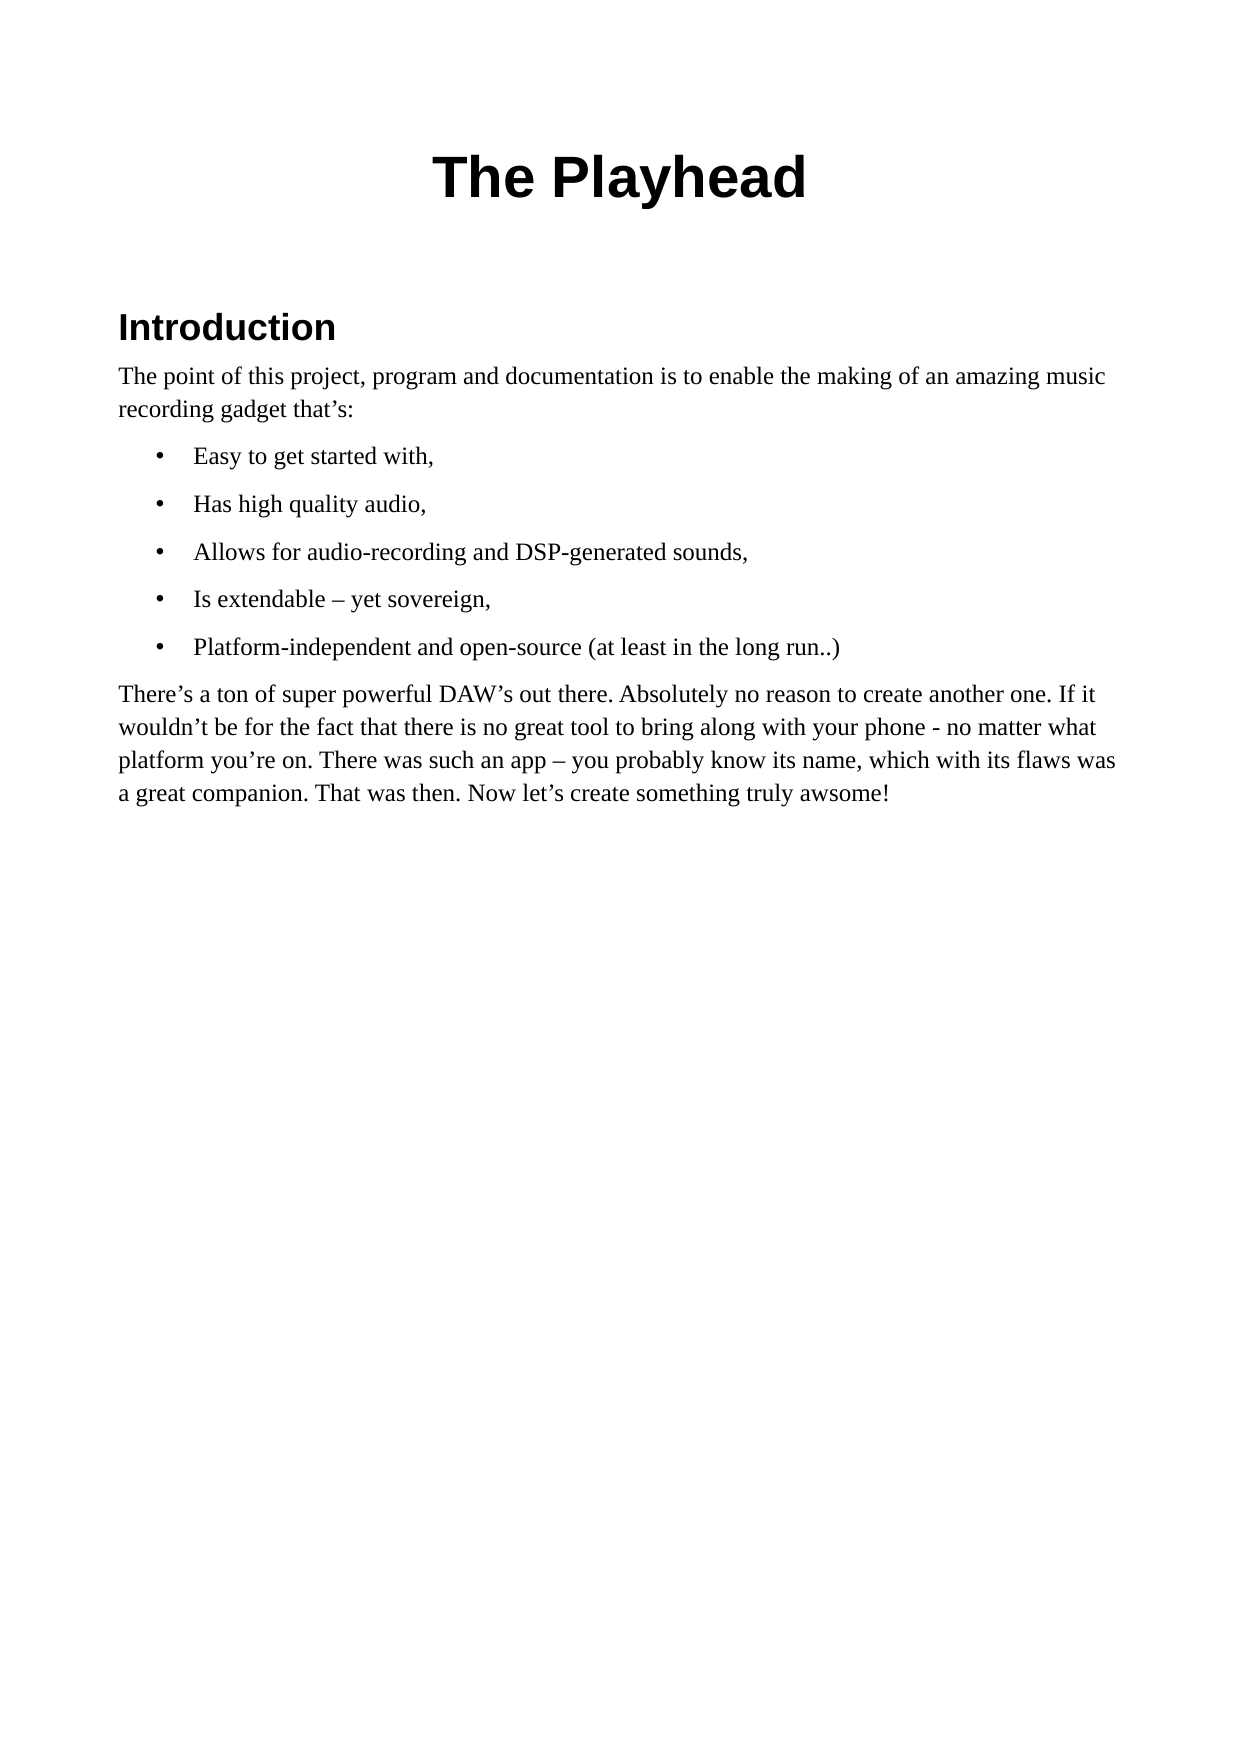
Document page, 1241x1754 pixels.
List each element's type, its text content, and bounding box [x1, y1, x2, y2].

list Platform-independent and open-source (at least in the long run..) [156, 632, 1122, 661]
list Is extendable – yet sovereign, [156, 584, 1122, 613]
subtitle Introduction [118, 305, 1122, 348]
text There’s a ton of super powerful DAW’s out there. Absolutely no reason to create another one. If it wouldn’t be for the fact that there is no great tool to bring along with your phone - no matter what platform you’re on. There was such an app – you probably know its name, which with its flaws was a great companion. That was then. Now let’s create something truly awsome! [118, 679, 1122, 807]
list Easy to get started with, [156, 441, 1122, 470]
list Has high quality audio, [156, 489, 1122, 518]
list Allows for audio-recording and DSP-generated sounds, [156, 537, 1122, 565]
title The Playhead [118, 143, 1122, 210]
text The point of this project, program and documentation is to enable the making of an amazing music recording gadget that’s: [118, 361, 1122, 423]
